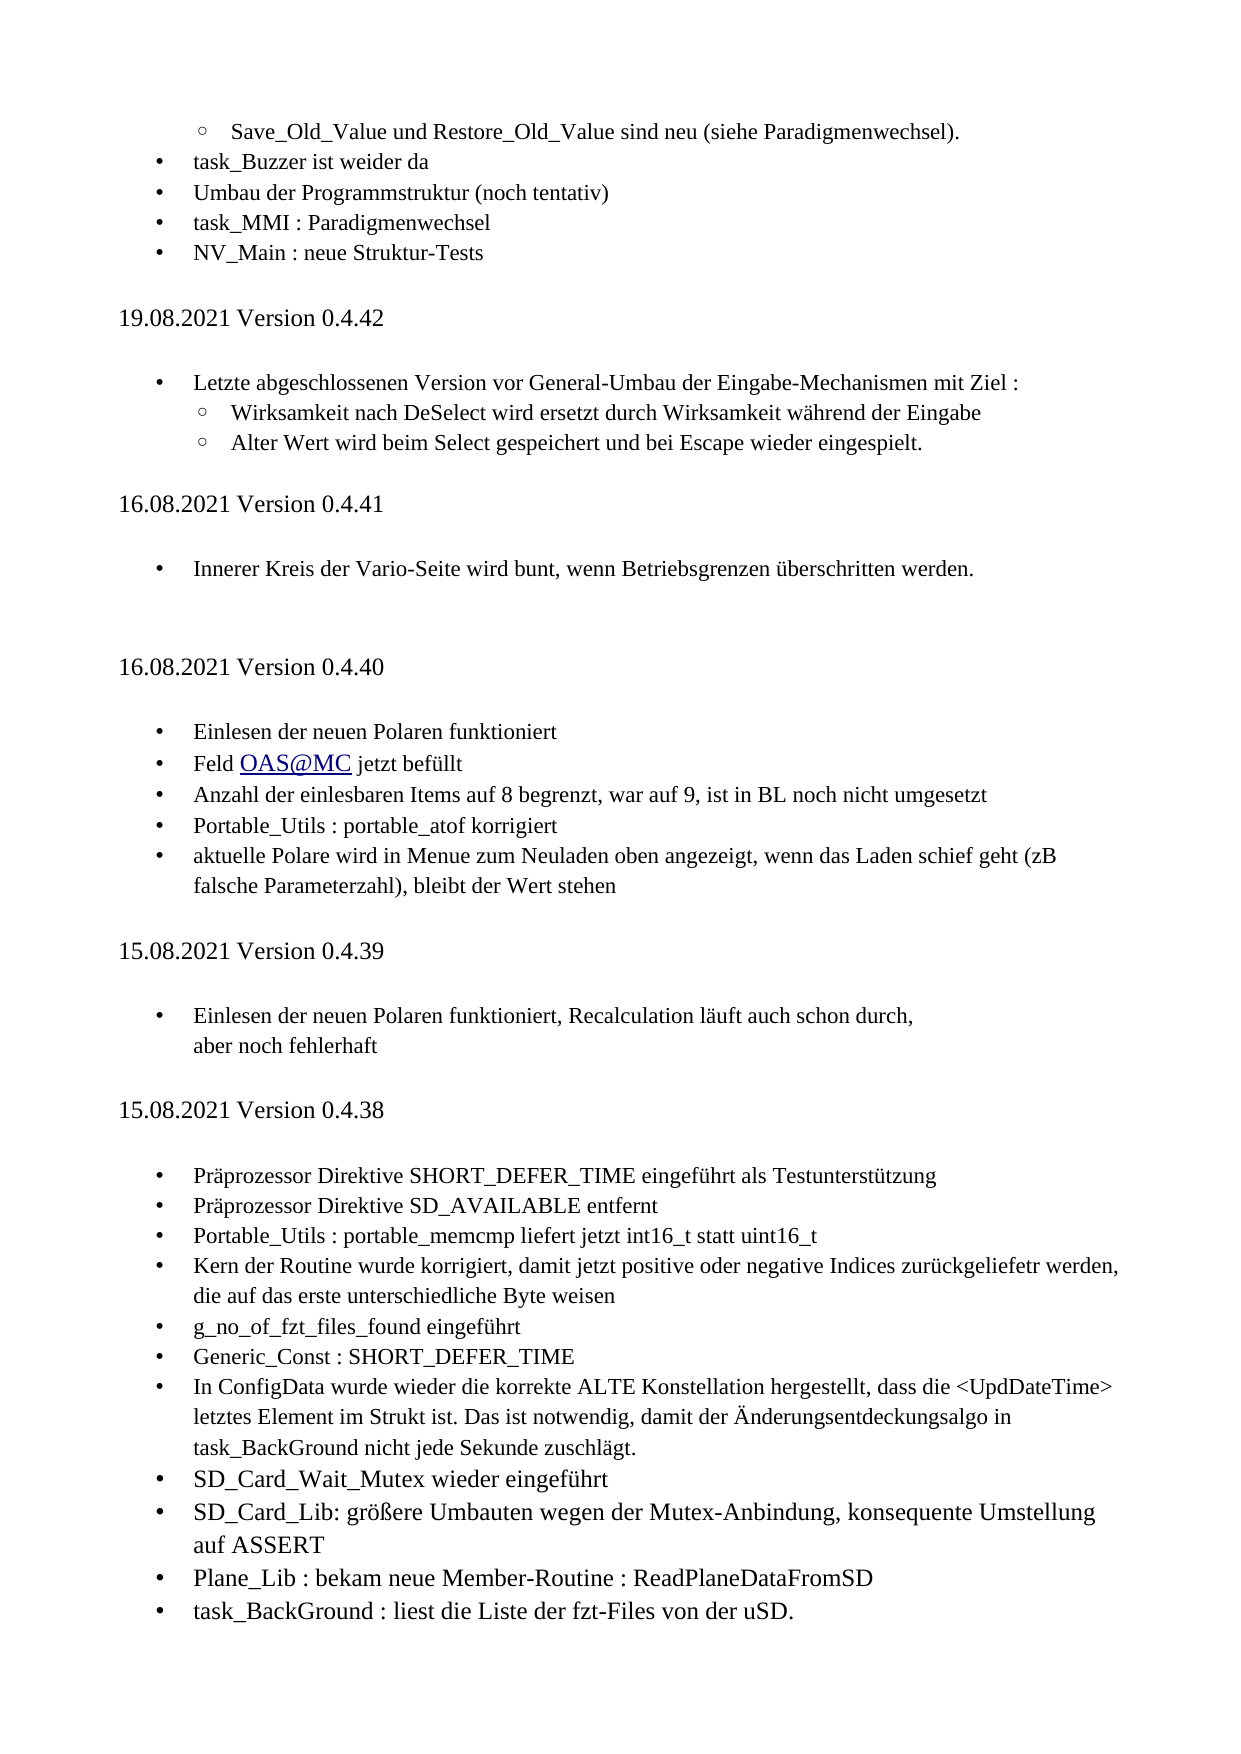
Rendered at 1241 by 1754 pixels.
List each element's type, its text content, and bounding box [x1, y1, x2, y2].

list Präprozessor Direktive SHORT_DEFER_TIME eingeführt als Testunterstützung [156, 1162, 1122, 1188]
list In ConfigData wurde wieder die korrekte ALTE Konstellation hergestellt, dass die <UpdDateTime> letztes Element im Strukt ist. Das ist notwendig, damit der Änderungsentdeckungsalgo in task_BackGround nicht jede Sekunde zuschlägt. [156, 1373, 1122, 1460]
list Anzahl der einlesbaren Items auf 8 begrenzt, war auf 9, ist in BL noch nicht umgesetzt [156, 781, 1122, 808]
text 16.08.2021 Version 0.4.41 [118, 489, 1122, 518]
list Plane_Lib : bekam neue Member-Routine : ReadPlaneDataFromSD [156, 1563, 1122, 1592]
list Feld OAS@MC jetzt befüllt [156, 748, 1122, 777]
list Präprozessor Direktive SD_AVAILABLE entfernt [156, 1192, 1122, 1218]
list Wirksamkeit nach DeSelect wird ersetzt durch Wirksamkeit während der Eingabe [193, 399, 1122, 425]
list SD_Card_Wait_Mutex wieder eingeführt [156, 1464, 1122, 1492]
text 15.08.2021 Version 0.4.38 [118, 1096, 1122, 1124]
text 15.08.2021 Version 0.4.39 [118, 936, 1122, 964]
list g_no_of_fzt_files_found eingeführt [156, 1313, 1122, 1339]
list Alter Wert wird beim Select gespeichert und bei Escape wieder eingespielt. [193, 429, 1122, 486]
list task_Buzzer ist weider da [156, 148, 1122, 175]
list Portable_Utils : portable_atof korrigiert [156, 812, 1122, 838]
list Kern der Routine wurde korrigiert, damit jetzt positive oder negative Indices zurückgeliefetr werden, die auf das erste unterschiedliche Byte weisen [156, 1252, 1122, 1309]
text 16.08.2021 Version 0.4.40 [118, 652, 1122, 681]
text 19.08.2021 Version 0.4.42 [118, 303, 1122, 331]
list Einlesen der neuen Polaren funktioniert [156, 718, 1122, 744]
list NV_Main : neue Struktur-Tests [156, 239, 1122, 298]
list Einlesen der neuen Polaren funktioniert, Recalculation läuft auch schon durch, aber noch fehlerhaft [156, 1002, 1122, 1091]
list Save_Old_Value und Restore_Old_Value sind neu (siehe Paradigmenwechsel). [193, 118, 1122, 144]
list aktuelle Polare wird in Menue zum Neuladen oben angezeigt, wenn das Laden schief geht (zB falsche Parameterzahl), bleibt der Wert stehen [156, 842, 1122, 931]
list Portable_Utils : portable_memcmp liefert jetzt int16_t statt uint16_t [156, 1222, 1122, 1248]
list Generic_Const : SHORT_DEFER_TIME [156, 1343, 1122, 1369]
list Letzte abgeschlossenen Version vor General-Umbau der Eingabe-Mechanismen mit Ziel : [156, 369, 1122, 395]
list Innerer Kreis der Vario-Seite wird bunt, wenn Betriebsgrenzen überschritten werden. [156, 556, 1122, 615]
list Umbau der Programmstruktur (noch tentativ) [156, 178, 1122, 205]
list SD_Card_Lib: größere Umbauten wegen der Mutex-Anbindung, konsequente Umstellung auf ASSERT [156, 1497, 1122, 1558]
list task_MMI : Paradigmenwechsel [156, 209, 1122, 235]
list task_BackGround : liest die Liste der fzt-Files von der uSD. [156, 1596, 1122, 1624]
